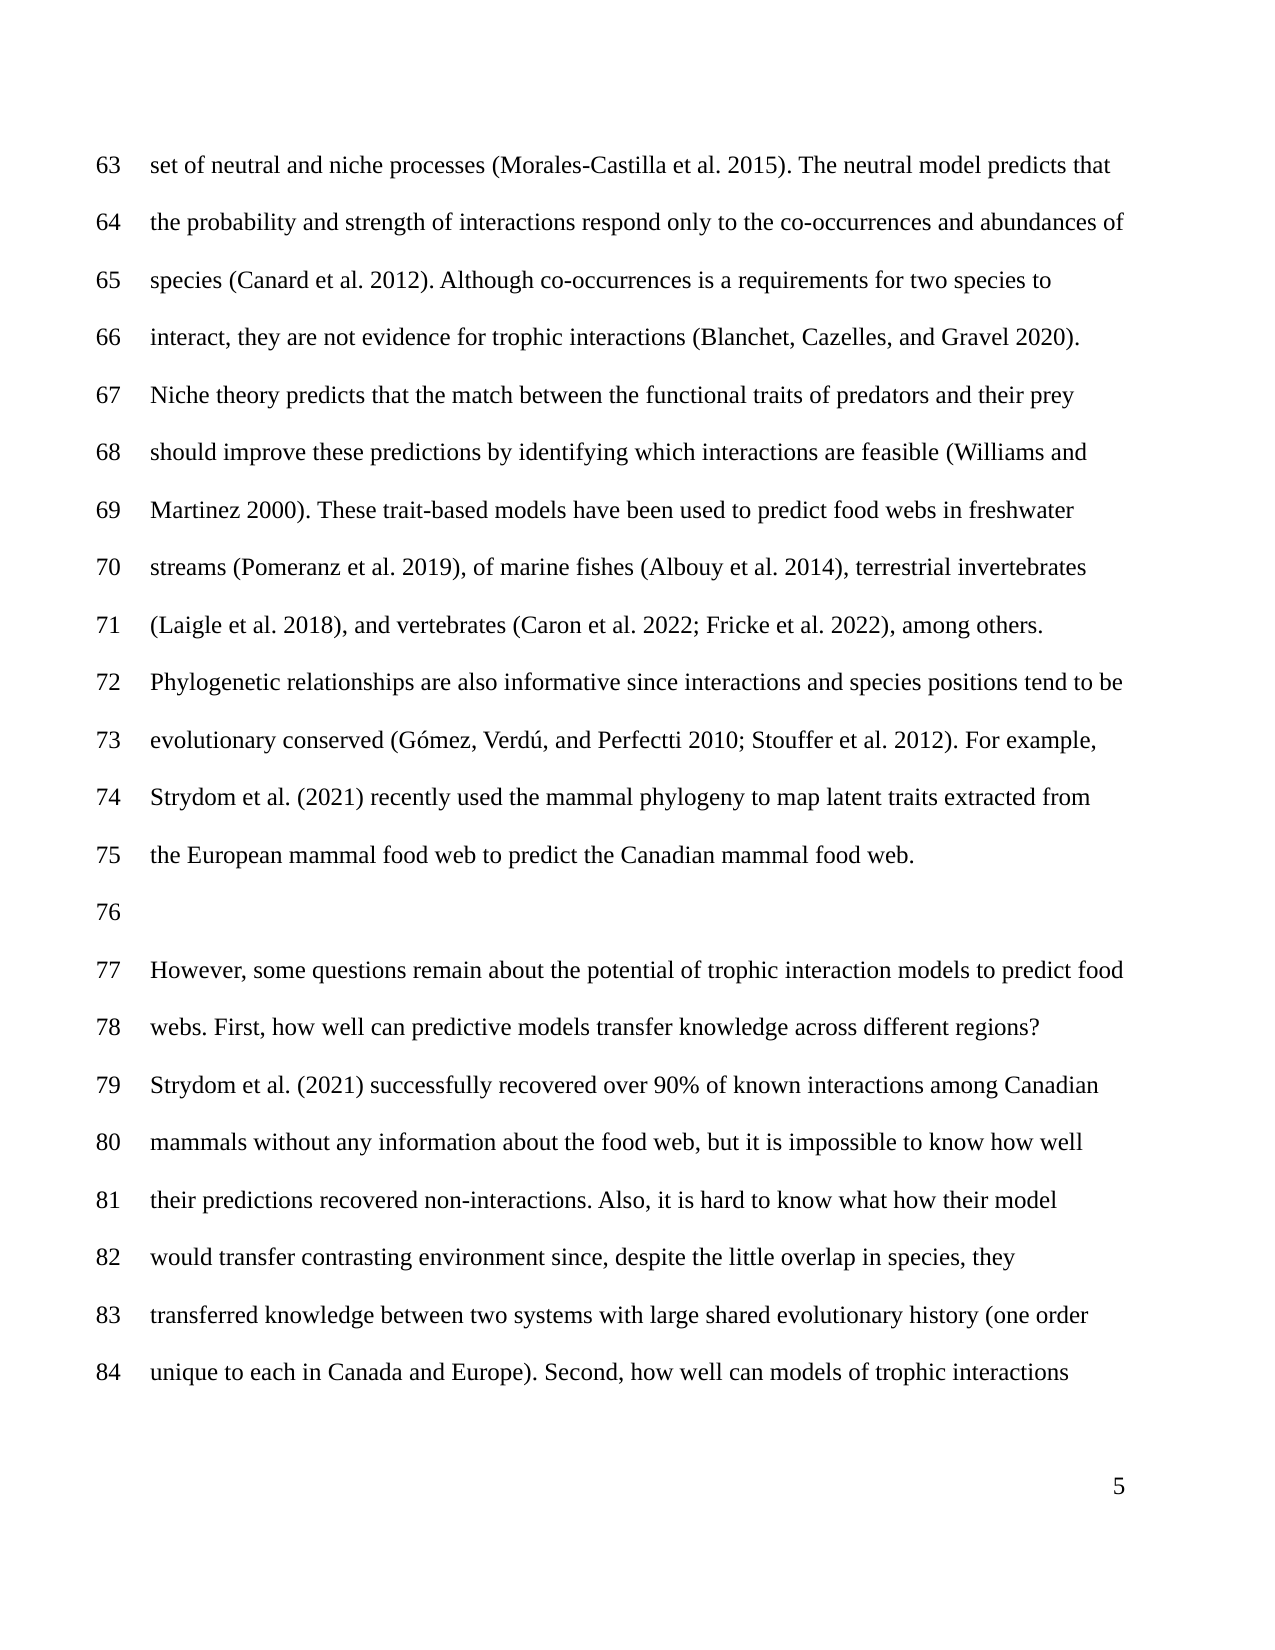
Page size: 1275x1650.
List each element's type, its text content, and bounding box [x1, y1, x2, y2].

text set of neutral and niche processes (Morales-Castilla et al. 2015). The neutral model predicts that the probability and strength of interactions respond only to the co-occurrences and abundances of species (Canard et al. 2012). Although co-occurrences is a requirements for two species to interact, they are not evidence for trophic interactions (Blanchet, Cazelles, and Gravel 2020). Niche theory predicts that the match between the functional traits of predators and their prey should improve these predictions by identifying which interactions are feasible (Williams and Martinez 2000). These trait-based models have been used to predict food webs in freshwater streams (Pomeranz et al. 2019), of marine fishes (Albouy et al. 2014), terrestrial invertebrates (Laigle et al. 2018), and vertebrates (Caron et al. 2022; Fricke et al. 2022), among others. Phylogenetic relationships are also informative since interactions and species positions tend to be evolutionary conserved (Gómez, Verdú, and Perfectti 2010; Stouffer et al. 2012). For example, Strydom et al. (2021) recently used the mammal phylogeny to map latent traits extracted from the European mammal food web to predict the Canadian mammal food web. [150, 150, 1125, 869]
text However, some questions remain about the potential of trophic interaction models to predict food webs. First, how well can predictive models transfer knowledge across different regions? Strydom et al. (2021) successfully recovered over 90% of known interactions among Canadian mammals without any information about the food web, but it is impossible to know how well their predictions recovered non-interactions. Also, it is hard to know what how their model would transfer contrasting environment since, despite the little overlap in species, they transferred knowledge between two systems with large shared evolutionary history (one order unique to each in Canada and Europe). Second, how well can models of trophic interactions [150, 955, 1125, 1386]
